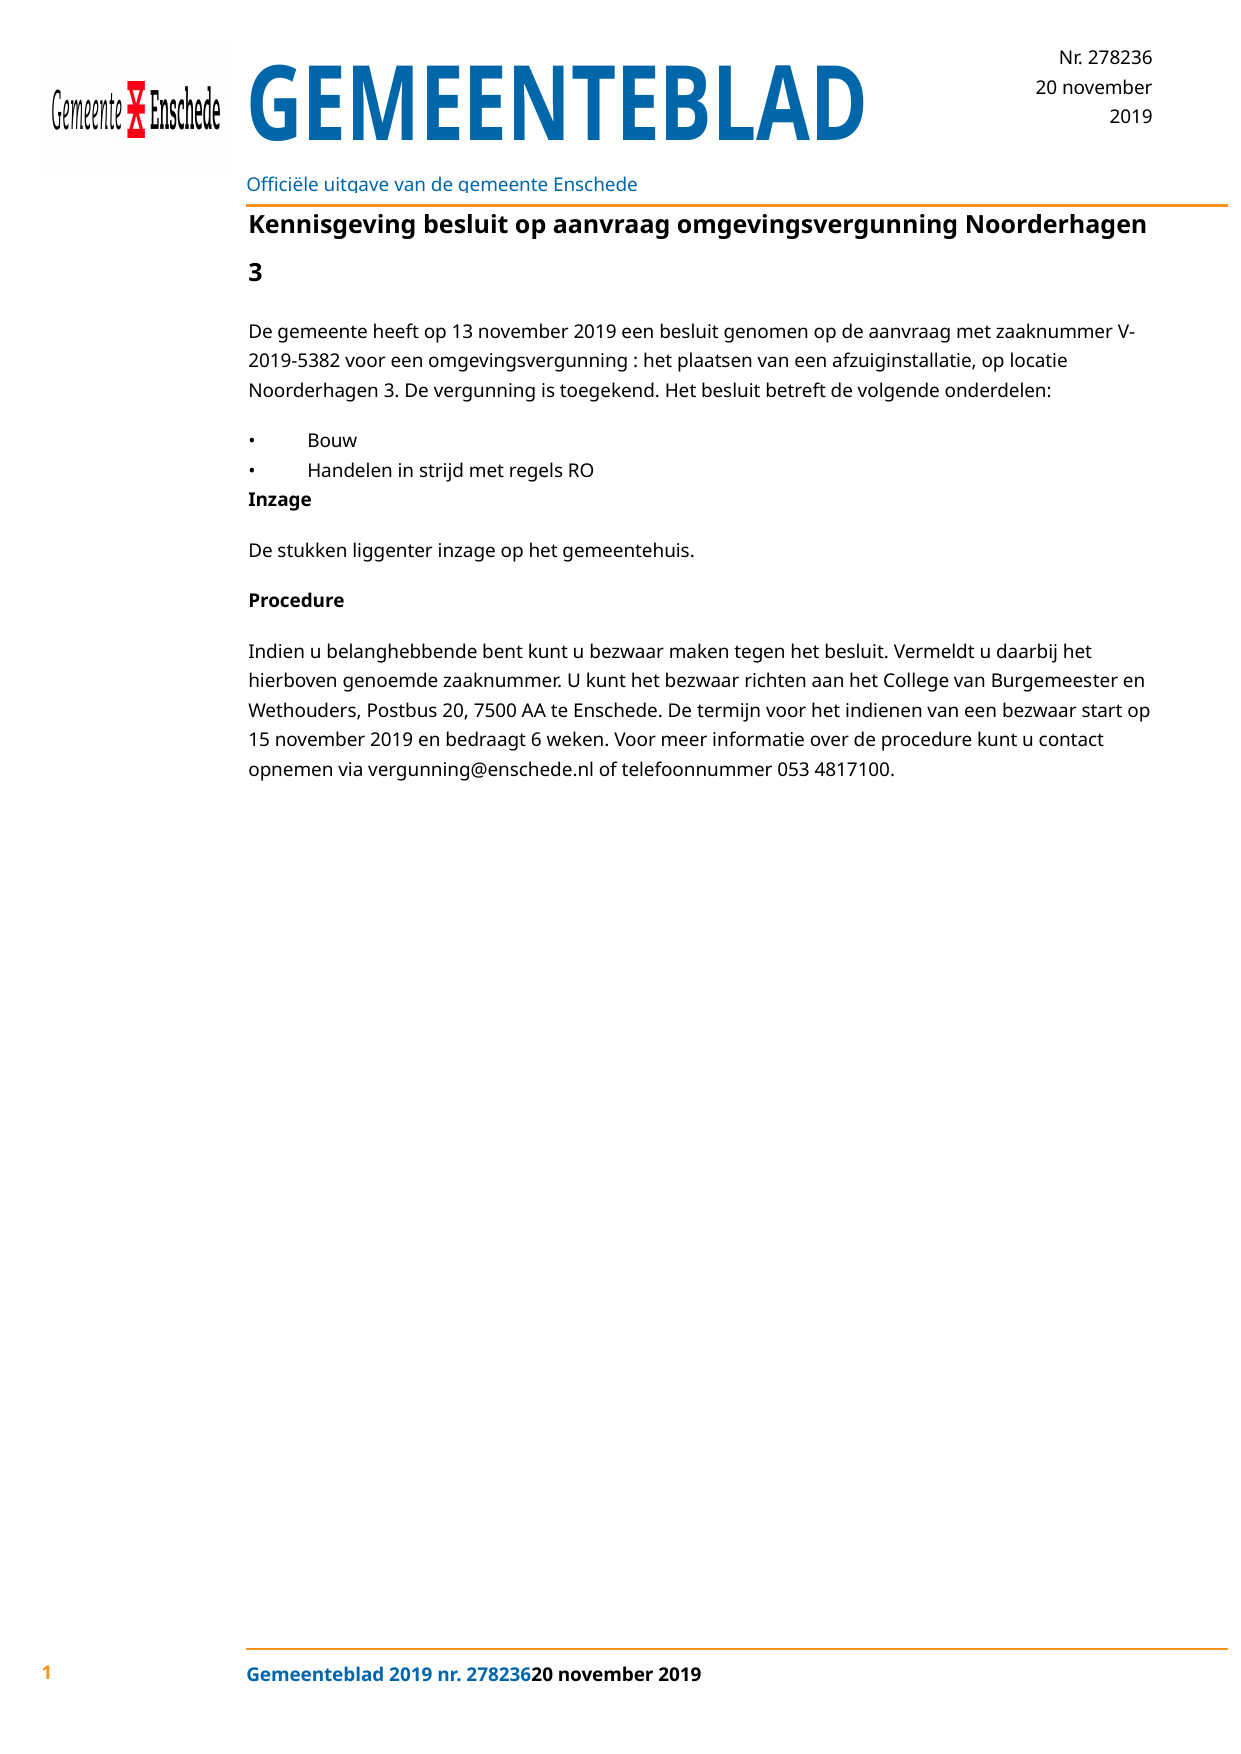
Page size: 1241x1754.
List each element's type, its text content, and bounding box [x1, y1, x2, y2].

list Bouw [248, 427, 1152, 453]
text Procedure [248, 587, 1152, 613]
picture [41, 47, 231, 172]
text Kennisgeving besluit op aanvraag omgevingsvergunning Noorderhagen 3 [248, 207, 1152, 288]
list Handelen in strijd met regels RO [248, 457, 1152, 483]
text Inzage [248, 487, 1152, 512]
text De gemeente heeft op 13 november 2019 een besluit genomen op de aanvraag met zaaknummer V-2019-5382 voor een omgevingsvergunning : het plaatsen van een afzuiginstallatie, op locatie Noorderhagen 3. De vergunning is toegekend. Het besluit betreft de volgende onderdelen: [248, 318, 1152, 403]
text Indien u belanghebbende bent kunt u bezwaar maken tegen het besluit. Vermeldt u daarbij het hierboven genoemde zaaknummer. U kunt het bezwaar richten aan het College van Burgemees­ter en Wethouders, Postbus 20, 7500 AA te Enschede. De termijn voor het indienen van een bezwaar start op 15 november 2019 en bedraagt 6 weken. Voor meer informatie over de procedure kunt u contact opnemen via vergunning@enschede.nl of telefoonnummer 053 4817100. [248, 638, 1152, 782]
text De stukken liggenter inzage op het gemeentehuis. [248, 537, 1152, 563]
